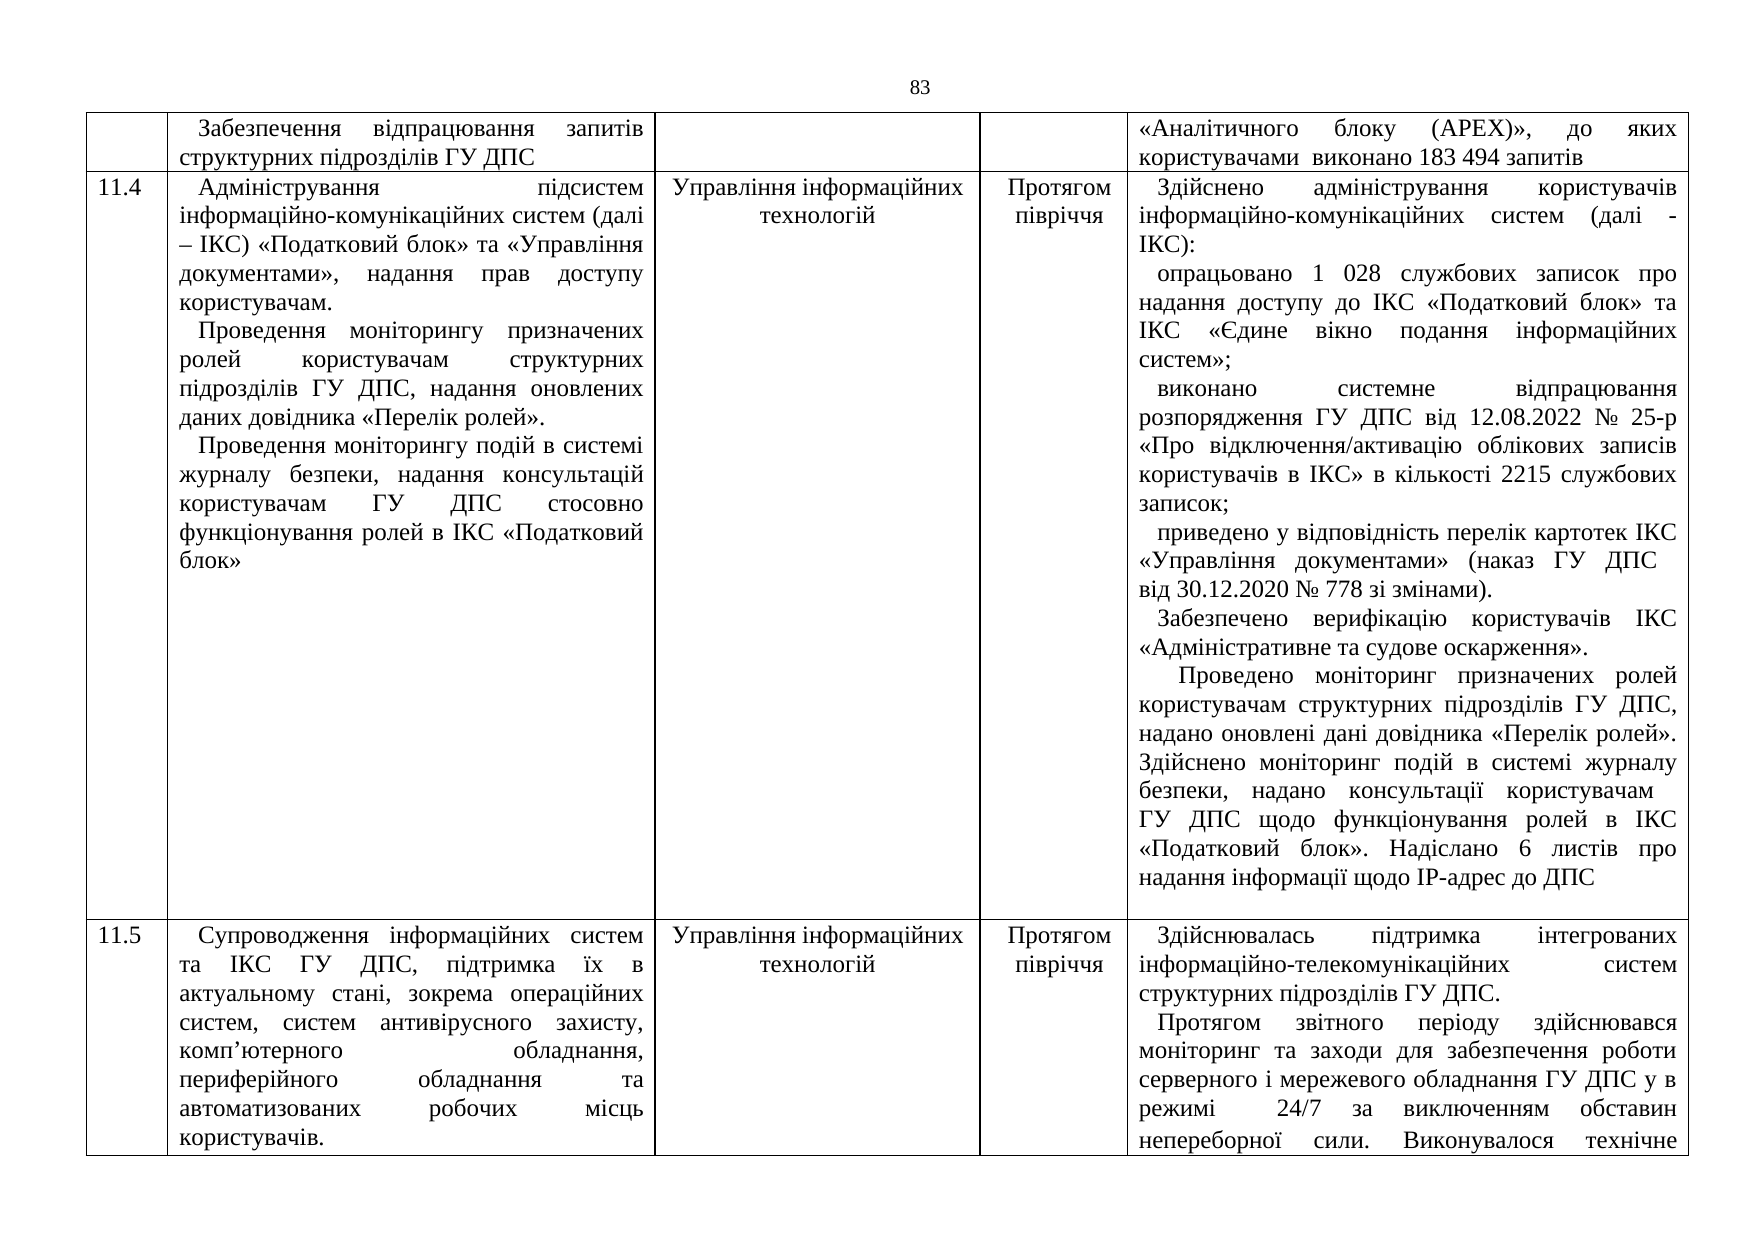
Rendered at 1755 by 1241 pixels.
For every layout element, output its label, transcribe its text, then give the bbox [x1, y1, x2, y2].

table_cell «Аналітичного блоку (АРЕХ)», до яких користувачами виконано 183 494 запитів [1128, 113, 1688, 171]
table_cell Адміністрування підсистем інформаційно-комунікаційних систем (далі – ІКС) «Податковий блок» та «Управління документами», надання прав доступу користувачам. Проведення моніторингу призначених ролей користувачам структурних підрозділів ГУ ДПС, надання оновлених даних довідника «Перелік ролей». Проведення моніторингу подій в системі журналу безпеки, надання консультацій користувачам ГУ ДПС стосовно функціонування ролей в ІКС «Податковий блок» [168, 172, 654, 919]
table_cell Управління інформаційних технологій [656, 172, 979, 919]
table_cell Здійснено адміністрування користувачів інформаційно-комунікаційних систем (далі - ІКС): опрацьовано 1 028 службових записок про надання доступу до ІКС «Податковий блок» та ІКС «Єдине вікно подання інформаційних систем»; виконано системне відпрацювання розпорядження ГУ ДПС від 12.08.2022 № 25-р «Про відключення/активацію облікових записів користувачів в ІКС» в кількості 2215 службових записок; приведено у відповідність перелік картотек ІКС «Управління документами» (наказ ГУ ДПС від 30.12.2020 № 778 зі змінами). Забезпечено верифікацію користувачів ІКС «Адміністративне та судове оскарження». Проведено моніторинг призначених ролей користувачам структурних підрозділів ГУ ДПС, надано оновлені дані довідника «Перелік ролей». Здійснено моніторинг подій в системі журналу безпеки, надано консультації користувачам ГУ ДПС щодо функціонування ролей в ІКС «Податковий блок». Надіслано 6 листів про надання інформації щодо ІР-адрес до ДПС [1128, 172, 1688, 919]
table_cell [981, 113, 1127, 171]
table_cell Супроводження інформаційних систем та ІКС ГУ ДПС, підтримка їх в актуальному стані, зокрема операційних систем, систем антивірусного захисту, комп’ютерного обладнання, периферійного обладнання та автоматизованих робочих місць користувачів. [168, 920, 654, 1155]
table_cell Управління інформаційних технологій [656, 920, 979, 1155]
table_cell 11.4 [87, 172, 167, 919]
table_cell 11.5 [87, 920, 167, 1155]
table_cell Здійснювалась підтримка інтегрованих інформаційно-телекомунікаційних систем структурних підрозділів ГУ ДПС. Протягом звітного періоду здійснювався моніторинг та заходи для забезпечення роботи серверного і мережевого обладнання ГУ ДПС у в режимі 24/7 за виключенням обставин непереборної сили. Виконувалося технічне [1128, 920, 1688, 1155]
table_cell Протягом півріччя [981, 920, 1127, 1155]
table_cell [656, 113, 979, 171]
table_cell Протягом півріччя [981, 172, 1127, 919]
table_cell Забезпечення відпрацювання запитів структурних підрозділів ГУ ДПС [168, 113, 654, 171]
table_cell [87, 113, 167, 171]
